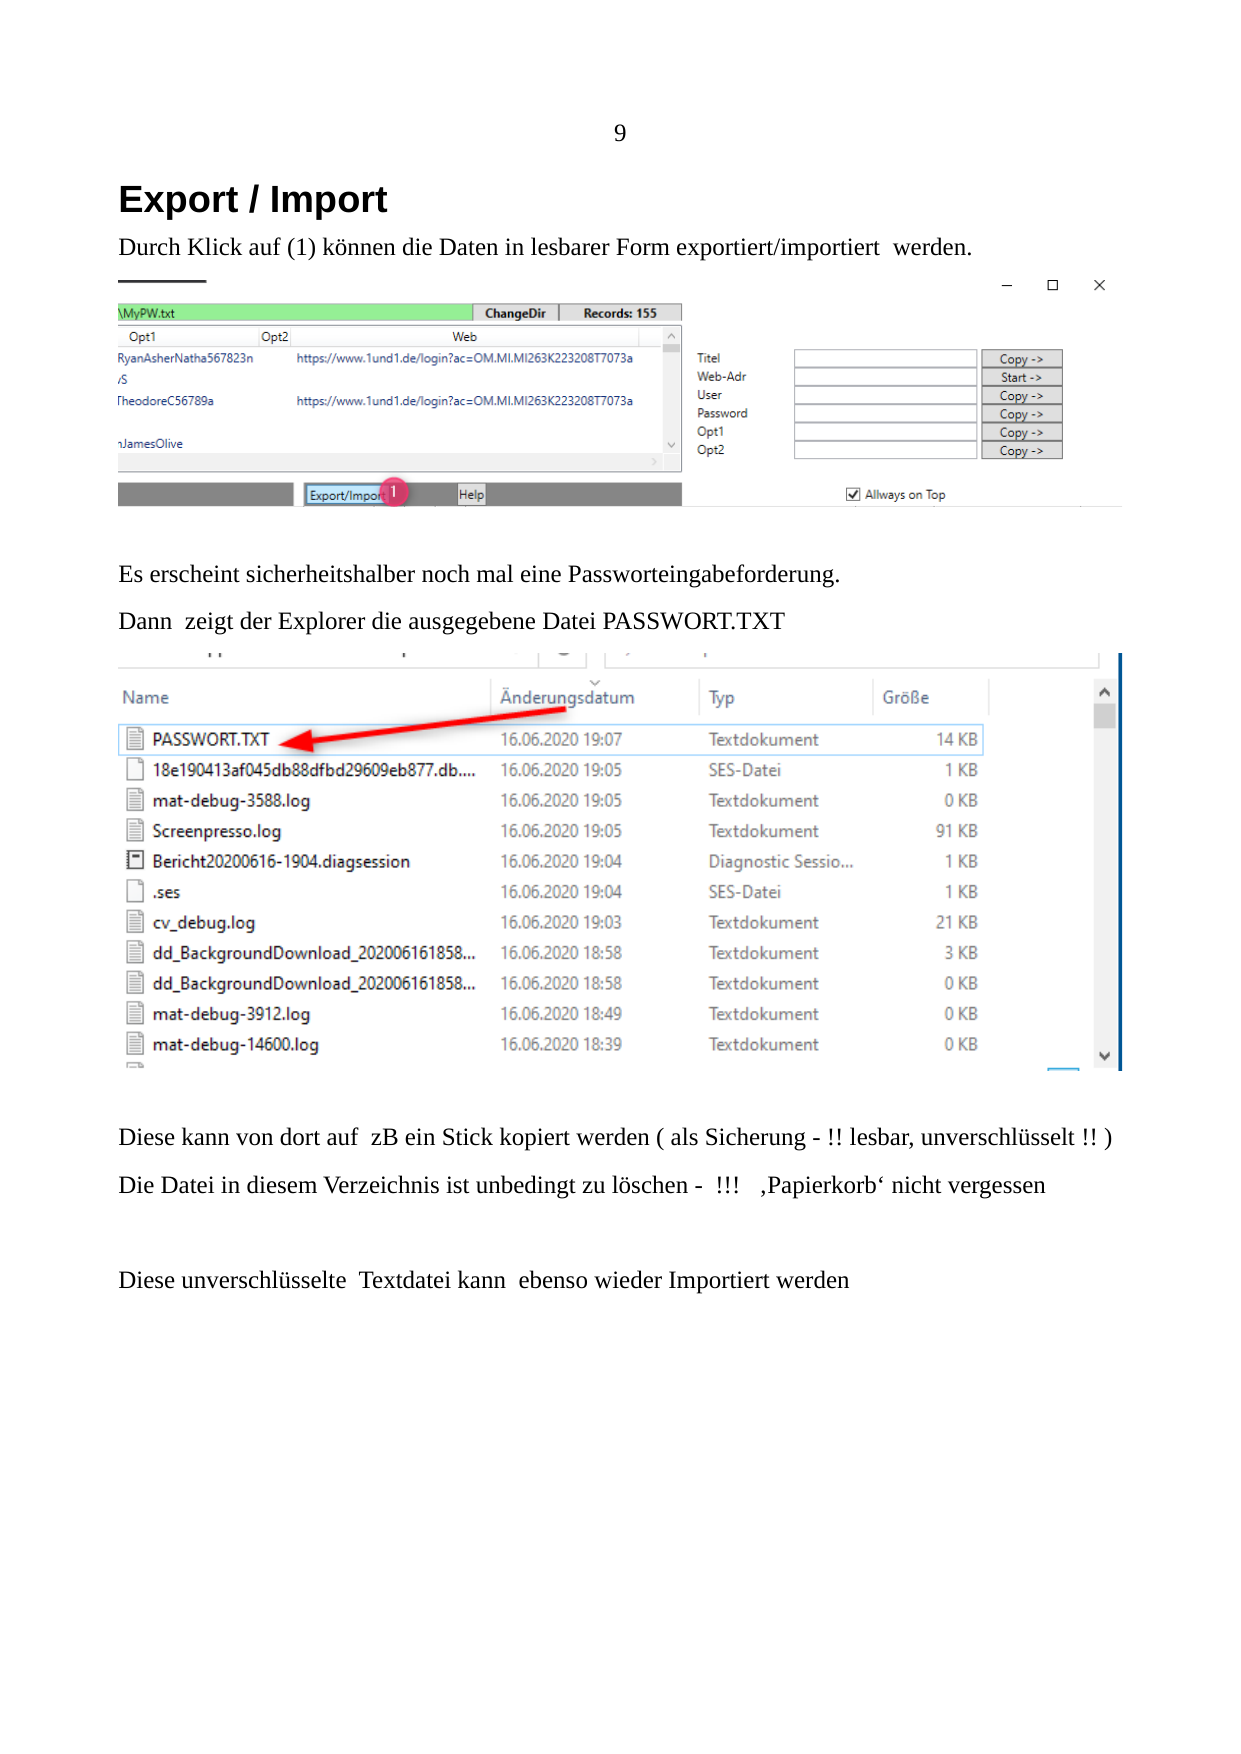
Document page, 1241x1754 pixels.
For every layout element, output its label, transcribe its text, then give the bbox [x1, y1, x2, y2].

text Diese unverschlüsselte Textdatei kann ebenso wieder Importiert werden [118, 1265, 1122, 1294]
picture [118, 280, 1123, 507]
text Es erscheint sicherheitshalber noch mal eine Passworteingabeforderung. [118, 559, 1122, 587]
text Durch Klick auf (1) können die Daten in lesbarer Form exportiert/importiert werden. [118, 232, 1122, 261]
picture [118, 653, 1123, 1071]
text Dann zeigt der Explorer die ausgegebene Datei PASSWORT.TXT [118, 606, 1122, 635]
subtitle Export / Import [118, 176, 1122, 220]
text Die Datei in diesem Verzeichnis ist unbedingt zu löschen - !!! ‚Papierkorb‘ nicht vergessen [118, 1170, 1122, 1199]
text Diese kann von dort auf zB ein Stick kopiert werden ( als Sicherung - !! lesbar, unverschlüsselt !! ) [118, 1122, 1122, 1151]
